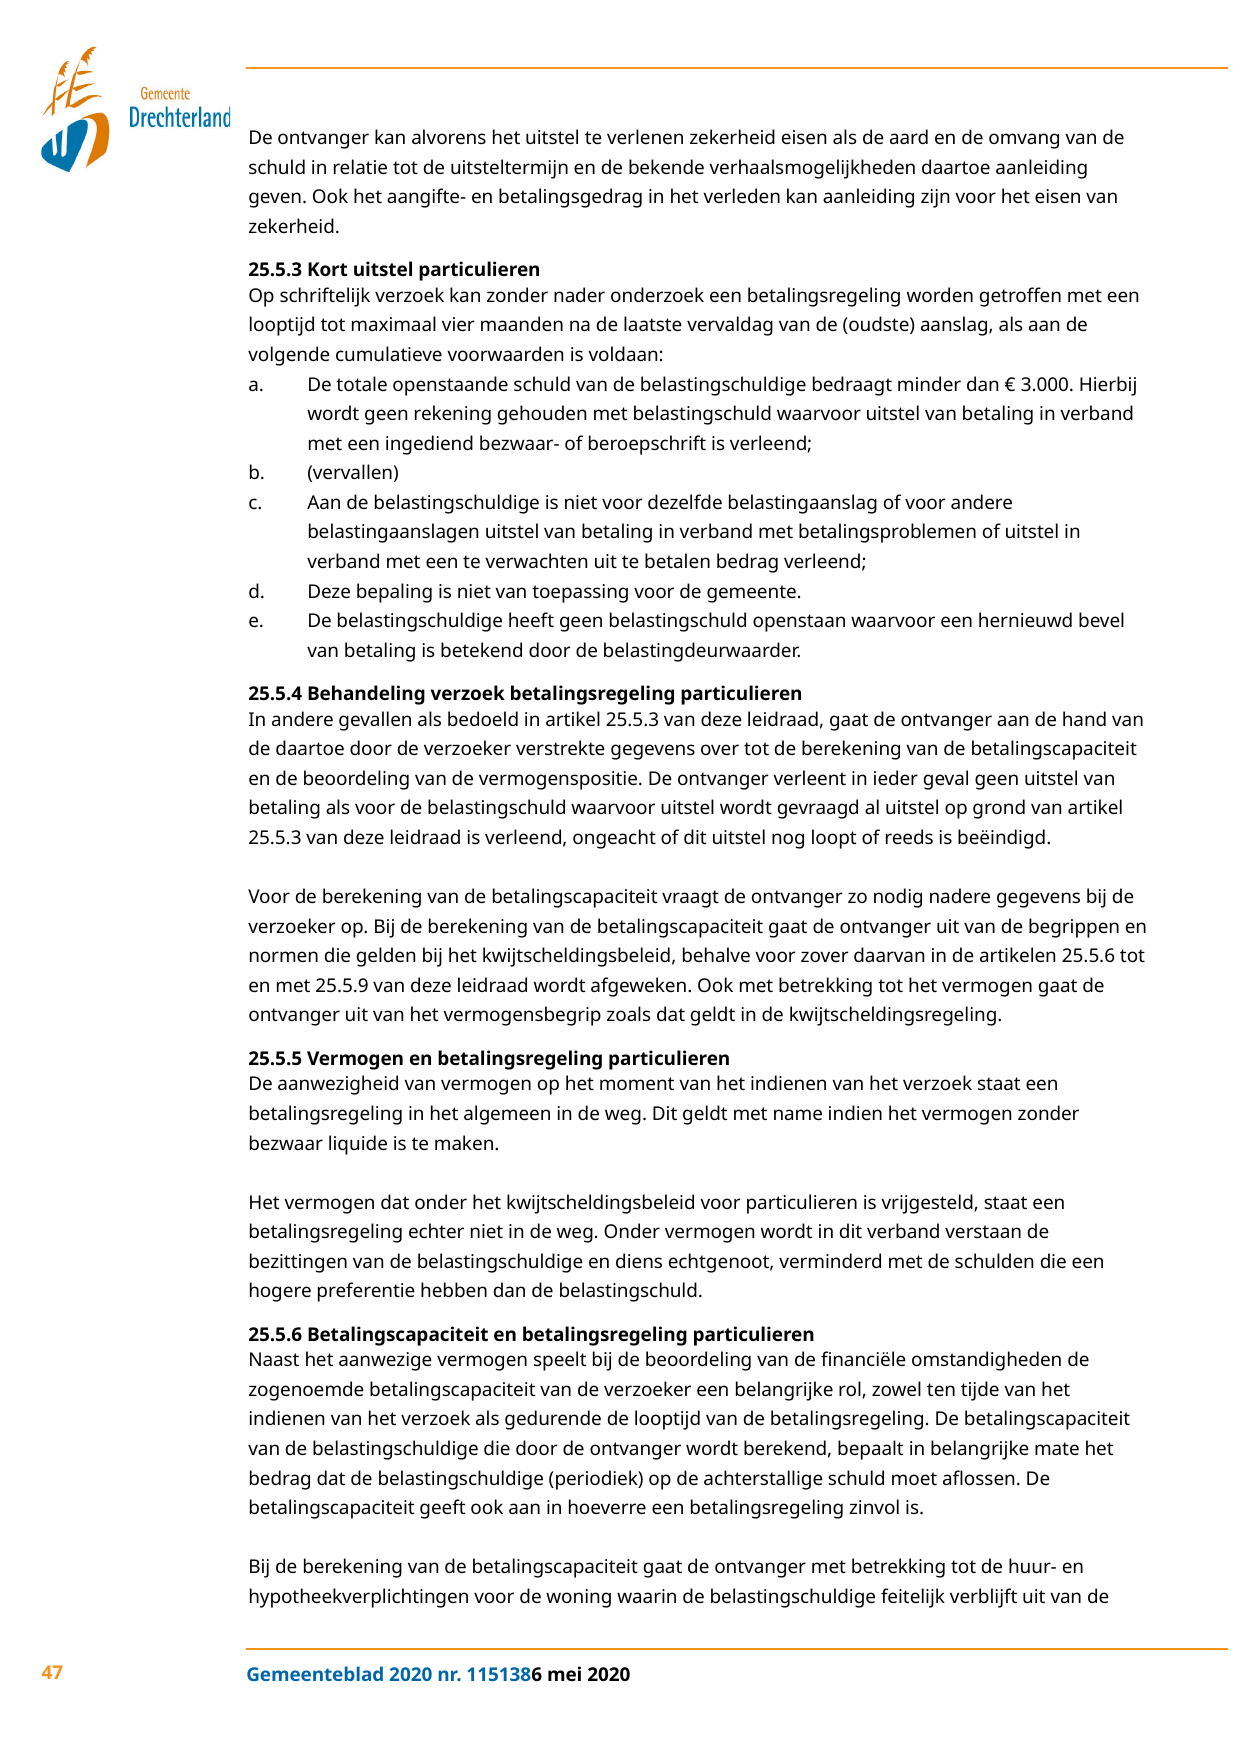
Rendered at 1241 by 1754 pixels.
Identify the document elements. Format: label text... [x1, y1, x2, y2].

list De belastingschuldige heeft geen belastingschuld openstaan waarvoor een hernieuwd bevel van betaling is betekend door de belastingdeurwaarder. [248, 607, 1152, 663]
text 25.5.5 Vermogen en betalingsregeling particulieren [248, 1045, 1152, 1071]
text 25.5.3 Kort uitstel particulieren [248, 256, 1152, 282]
text Naast het aanwezige vermogen speelt bij de beoordeling van de financiële omstandigheden de zogenoemde betalingscapaciteit van de verzoeker een belangrijke rol, zowel ten tijde van het indienen van het verzoek als gedurende de looptijd van de betalingsregeling. De betalingscapaciteit van de belastingschuldige die door de ontvanger wordt berekend, bepaalt in belangrijke mate het bedrag dat de belastingschuldige (periodiek) op de achterstallige schuld moet aflossen. De betalingscapaciteit geeft ook aan in hoeverre een betalingsregeling zinvol is. [248, 1346, 1152, 1520]
text 25.5.4 Behandeling verzoek betalingsregeling particulieren [248, 680, 1152, 706]
text Voor de berekening van de betalingscapaciteit vraagt de ontvanger zo nodig nadere gegevens bij de verzoeker op. Bij de berekening van de betalingscapaciteit gaat de ontvanger uit van de begrippen en normen die gelden bij het kwijtscheldingsbeleid, behalve voor zover daarvan in de artikelen 25.5.6 tot en met 25.5.9 van deze leidraad wordt afgeweken. Ook met betrekking tot het vermogen gaat de ontvanger uit van het vermogensbegrip zoals dat geldt in de kwijtscheldingsregeling. [248, 883, 1152, 1027]
text Op schriftelijk verzoek kan zonder nader onderzoek een betalingsregeling worden getroffen met een looptijd tot maximaal vier maanden na de laatste vervaldag van de (oudste) aanslag, als aan de volgende cumulatieve voorwaarden is voldaan: [248, 282, 1152, 367]
list Aan de belastingschuldige is niet voor dezelfde belastingaanslag of voor andere belastingaanslagen uitstel van betaling in verband met betalingsproblemen of uitstel in verband met een te verwachten uit te betalen bedrag verleend; [248, 489, 1152, 574]
picture [226, 115, 231, 124]
list (vervallen) [248, 459, 1152, 485]
text De ontvanger kan alvorens het uitstel te verlenen zekerheid eisen als de aard en de omvang van de schuld in relatie tot de uitsteltermijn en de bekende verhaalsmogelijkheden daartoe aanleiding geven. Ook het aangifte- en betalingsgedrag in het verleden kan aanleiding zijn voor het eisen van zekerheid. [248, 124, 1152, 239]
list Deze bepaling is niet van toepassing voor de gemeente. [248, 578, 1152, 603]
text De aanwezigheid van vermogen op het moment van het indienen van het verzoek staat een betalingsregeling in het algemeen in de weg. Dit geldt met name indien het vermogen zonder bezwaar liquide is te maken. [248, 1071, 1152, 1155]
list De totale openstaande schuld van de belastingschuldige bedraagt minder dan € 3.000. Hierbij wordt geen rekening gehouden met belastingschuld waarvoor uitstel van betaling in verband met een ingediend bezwaar- of beroepschrift is verleend; [248, 371, 1152, 456]
text In andere gevallen als bedoeld in artikel 25.5.3 van deze leidraad, gaat de ontvanger aan de hand van de daartoe door de verzoeker verstrekte gegevens over tot de berekening van de betalingscapaciteit en de beoordeling van de vermogenspositie. De ontvanger verleent in ieder geval geen uitstel van betaling als voor de belastingschuld waarvoor uitstel wordt gevraagd al uitstel op grond van artikel 25.5.3 van deze leidraad is verleend, ongeacht of dit uitstel nog loopt of reeds is beëindigd. [248, 706, 1152, 850]
text Het vermogen dat onder het kwijtscheldingsbeleid voor particulieren is vrijgesteld, staat een betalingsregeling echter niet in de weg. Onder vermogen wordt in dit verband verstaan de bezittingen van de belastingschuldige en diens echtgenoot, verminderd met de schulden die een hogere preferentie hebben dan de belastingschuld. [248, 1189, 1152, 1303]
text 25.5.6 Betalingscapaciteit en betalingsregeling particulieren [248, 1321, 1152, 1346]
picture [41, 158, 64, 172]
text Bij de berekening van de betalingscapaciteit gaat de ontvanger met betrekking tot de huur- en hypotheekverplichtingen voor de woning waarin de belastingschuldige feitelijk verblijft uit van de [248, 1553, 1152, 1609]
picture [41, 47, 231, 172]
